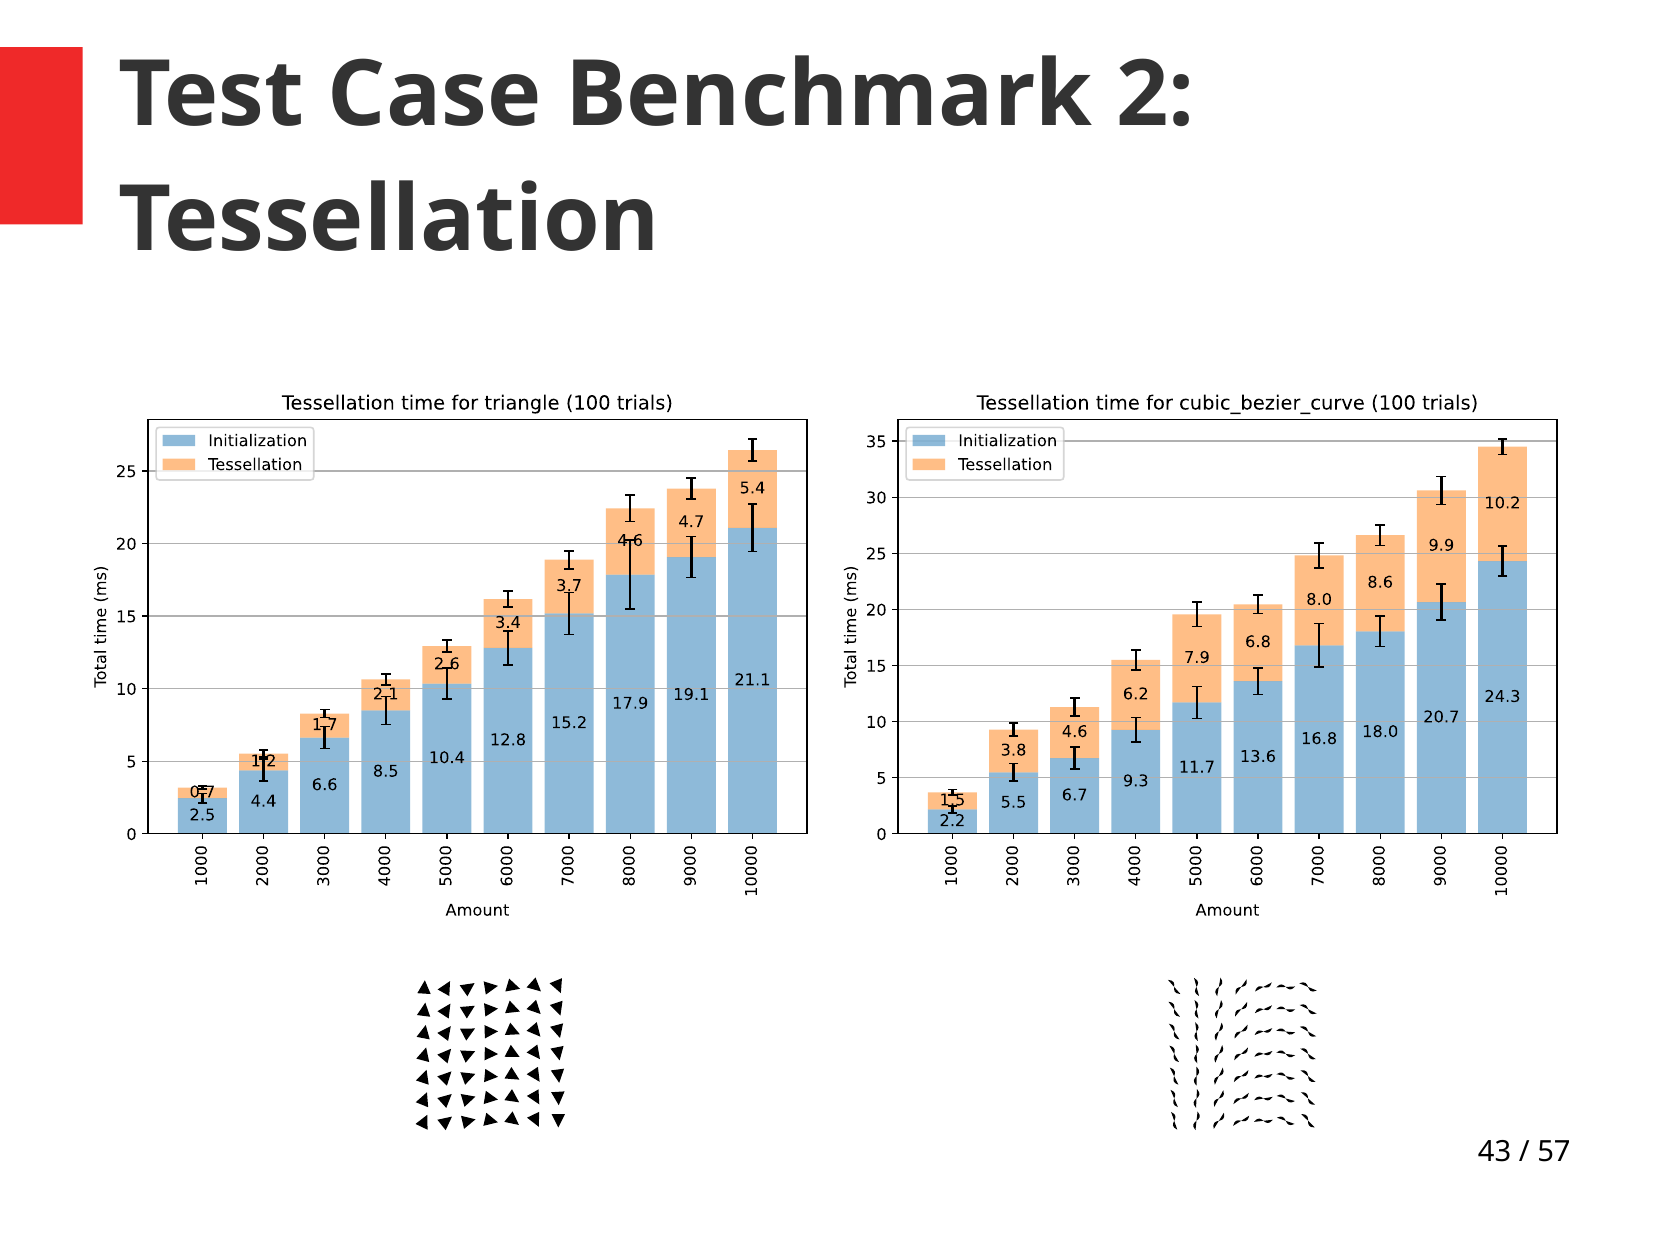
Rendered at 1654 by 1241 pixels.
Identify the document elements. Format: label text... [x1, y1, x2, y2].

title Test Case Benchmark 2: Tessellation [118, 27, 1571, 278]
picture [1162, 975, 1321, 1133]
picture [412, 975, 571, 1133]
picture [75, 375, 1576, 938]
